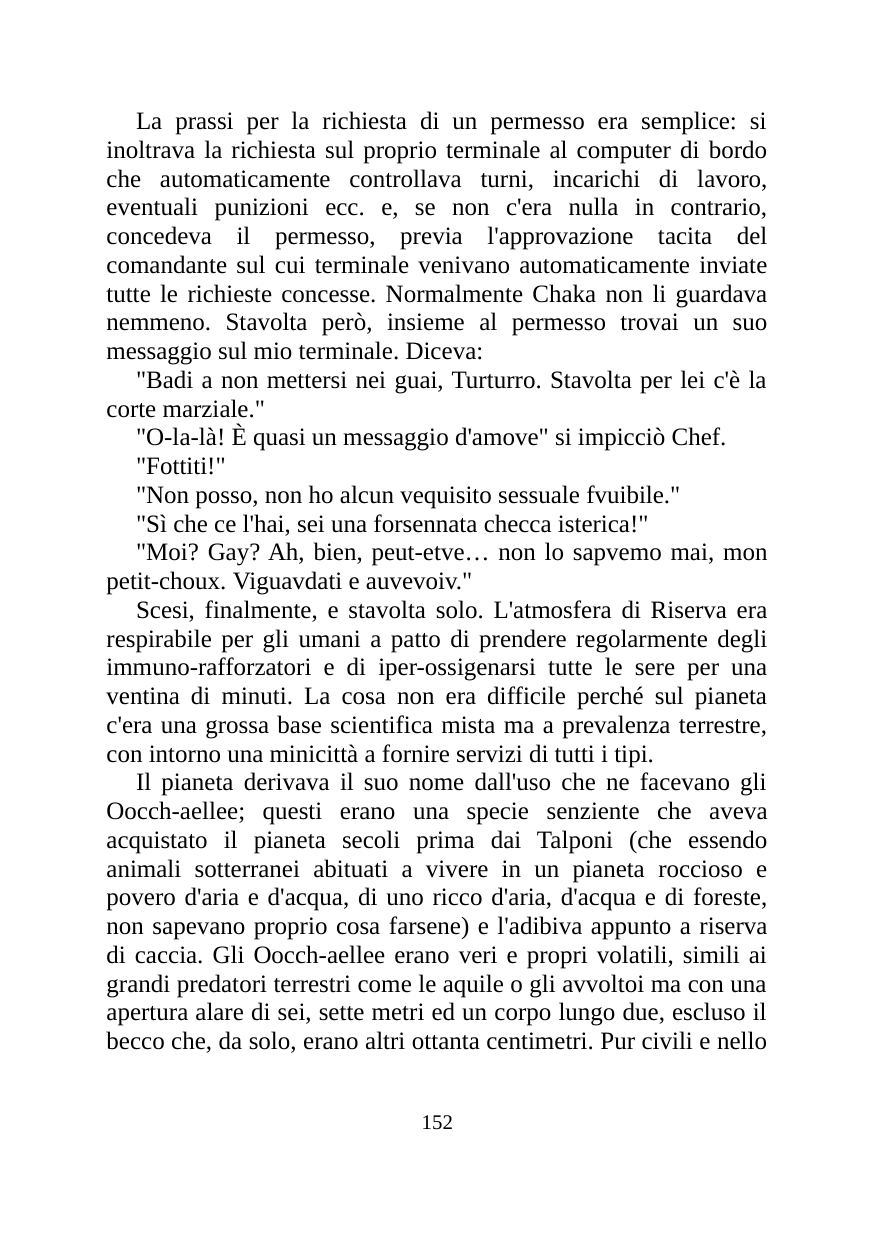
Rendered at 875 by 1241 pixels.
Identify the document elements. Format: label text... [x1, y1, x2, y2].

text "O-la-là! È quasi un messaggio d'amove" si impicciò Chef. [106, 422, 768, 451]
text Il pianeta derivava il suo nome dall'uso che ne facevano gli Oocch-aellee; questi erano una specie senziente che aveva acquistato il pianeta secoli prima dai Talponi (che essendo animali sotterranei abituati a vivere in un pianeta roccioso e povero d'aria e d'acqua, di uno ricco d'aria, d'acqua e di foreste, non sapevano proprio cosa farsene) e l'adibiva appunto a riserva di caccia. Gli Oocch-aellee erano veri e propri volatili, simili ai grandi predatori terrestri come le aquile o gli avvoltoi ma con una apertura alare di sei, sette metri ed un corpo lungo due, escluso il becco che, da solo, erano altri ottanta centimetri. Pur civili e nello [106, 767, 768, 1055]
text "Badi a non mettersi nei guai, Turturro. Stavolta per lei c'è la corte marziale." [106, 365, 768, 422]
text La prassi per la richiesta di un permesso era semplice: si inoltrava la richiesta sul proprio terminale al computer di bordo che automaticamente controllava turni, incarichi di lavoro, eventuali punizioni ecc. e, se non c'era nulla in contrario, concedeva il permesso, previa l'approvazione tacita del comandante sul cui terminale venivano automaticamente inviate tutte le richieste concesse. Normalmente Chaka non li guardava nemmeno. Stavolta però, insieme al permesso trovai un suo messaggio sul mio terminale. Diceva: [106, 106, 768, 365]
text "Moi? Gay? Ah, bien, peut-etve… non lo sapvemo mai, mon petit-choux. Viguavdati e auvevoiv." [106, 537, 768, 595]
text "Non posso, non ho alcun vequisito sessuale fvuibile." [106, 480, 768, 509]
text "Sì che ce l'hai, sei una forsennata checca isterica!" [106, 509, 768, 537]
text Scesi, finalmente, e stavolta solo. L'atmosfera di Riserva era respirabile per gli umani a patto di prendere regolarmente degli immuno-rafforzatori e di iper-ossigenarsi tutte le sere per una ventina di minuti. La cosa non era difficile perché sul pianeta c'era una grossa base scientifica mista ma a prevalenza terrestre, con intorno una minicittà a fornire servizi di tutti i tipi. [106, 595, 768, 767]
text "Fottiti!" [106, 451, 768, 480]
